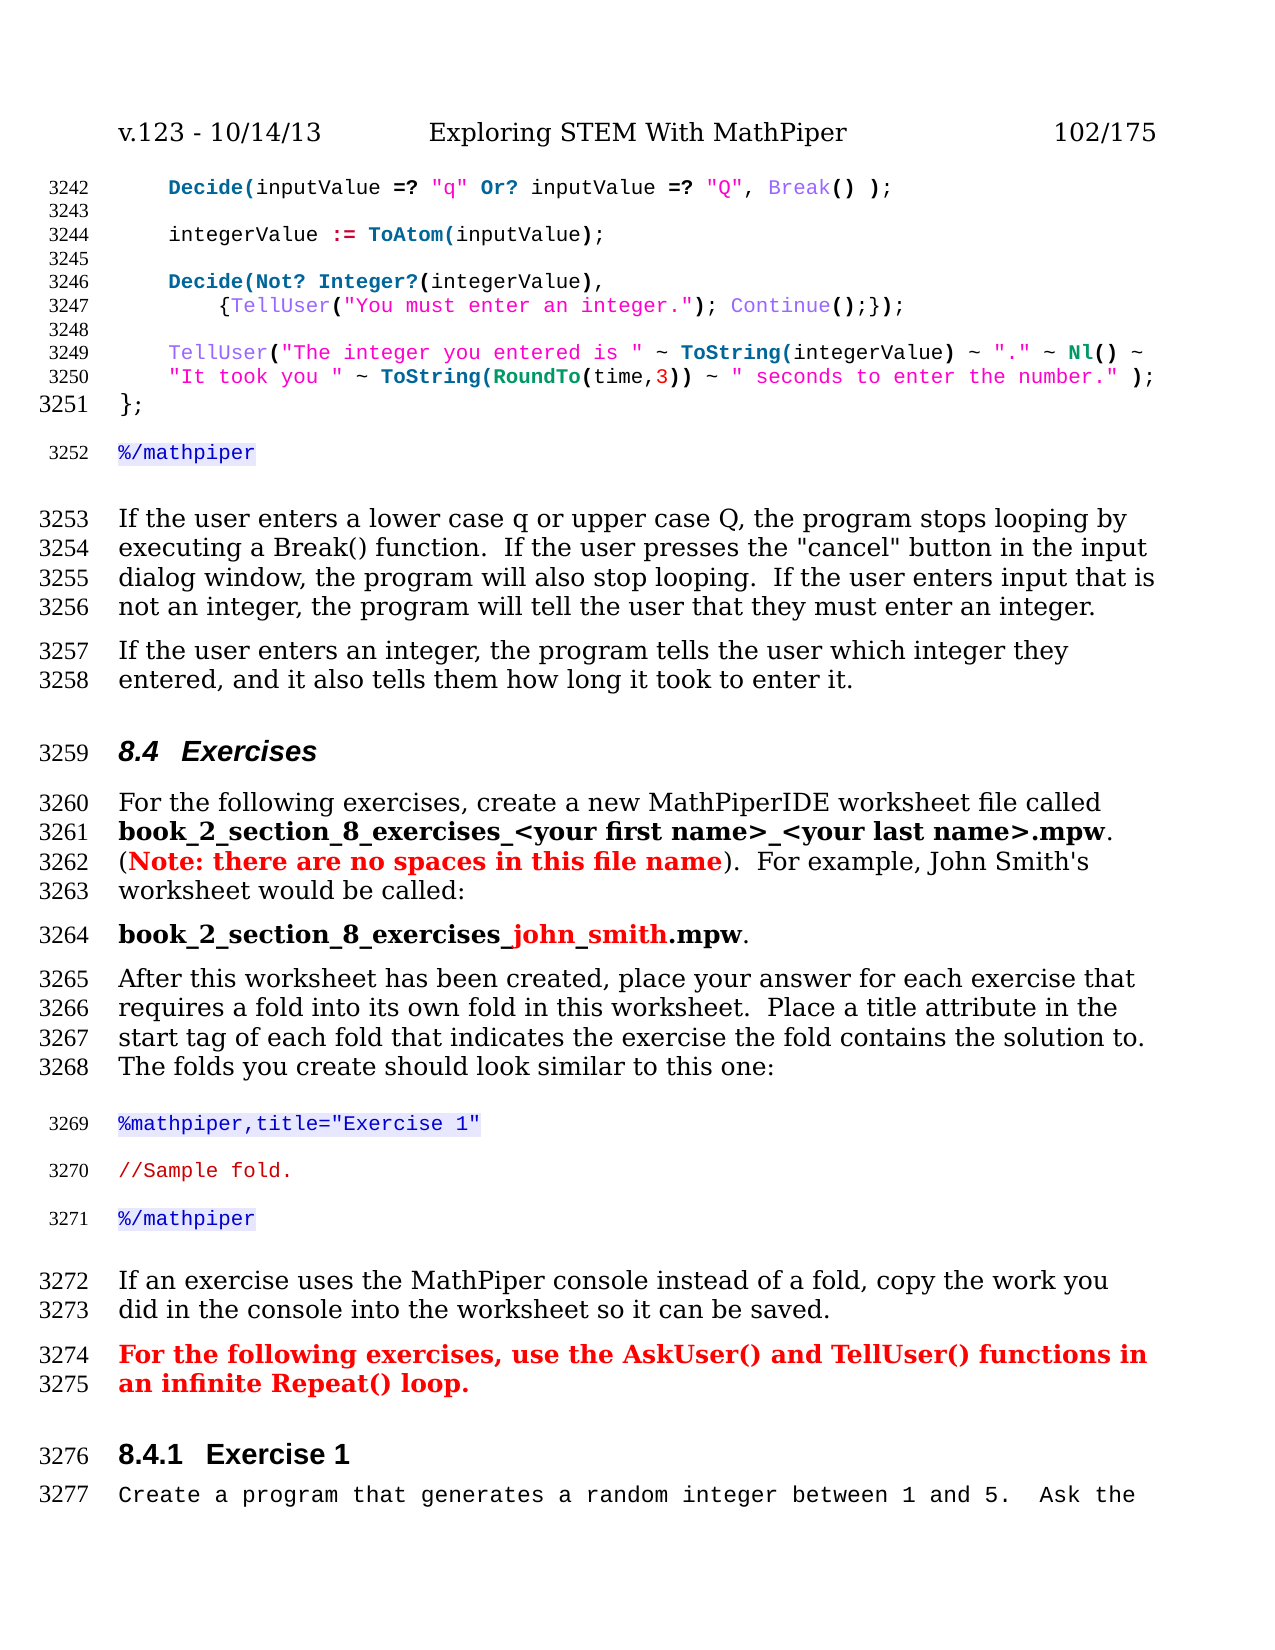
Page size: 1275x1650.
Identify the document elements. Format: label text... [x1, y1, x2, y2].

text Decide(Not? Integer?(integerValue), [118, 271, 1157, 295]
text }; [118, 389, 1157, 419]
text %mathpiper,title="Exercise 1" [118, 1113, 1157, 1137]
text {TellUser("You must enter an integer."); Continue();}); [118, 295, 1157, 319]
text TellUser("The integer you entered is " ~ ToString(integerValue) ~ "." ~ Nl() ~ [118, 342, 1157, 366]
text After this worksheet has been created, place your answer for each exercise that requires a fold into its own fold in this worksheet. Place a title attribute in the start tag of each fold that indicates the exercise the fold contains the solution to. The folds you create should look similar to this one: [118, 964, 1157, 1081]
text %/mathpiper [118, 442, 1157, 466]
text book_2_section_8_exercises_john_smith.mpw. [118, 920, 1157, 949]
text If an exercise uses the MathPiper console instead of a fold, copy the work you did in the console into the worksheet so it can be saved. [118, 1266, 1157, 1324]
text //Sample fold. [118, 1160, 1157, 1184]
text "It took you " ~ ToString(RoundTo(time,3)) ~ " seconds to enter the number." ); [118, 366, 1157, 389]
text For the following exercises, use the AskUser() and TellUser() functions in an infinite Repeat() loop. [118, 1339, 1157, 1398]
text For the following exercises, create a new MathPiperIDE worksheet file called book_2_section_8_exercises_<your first name>_<your last name>.mpw. (Note: there are no spaces in this file name). For example, John Smith's worksheet would be called: [118, 788, 1157, 905]
text If the user enters an integer, the program tells the user which integer they entered, and it also tells them how long it took to enter it. [118, 636, 1157, 694]
subtitle Exercise 1 [118, 1437, 1157, 1471]
subtitle Exercises [118, 733, 1157, 767]
text If the user enters a lower case q or upper case Q, the program stops looping by executing a Break() function. If the user presses the "cancel" button in the input dialog window, the program will also stop looping. If the user enters input that is not an integer, the program will tell the user that they must enter an integer. [118, 504, 1157, 621]
text integerValue := ToAtom(inputValue); [118, 224, 1157, 248]
text Decide(inputValue =? "q" Or? inputValue =? "Q", Break() ); [118, 177, 1157, 200]
text %/mathpiper [118, 1208, 1157, 1231]
text Create a program that generates a random integer between 1 and 5. Ask the [118, 1483, 1157, 1509]
